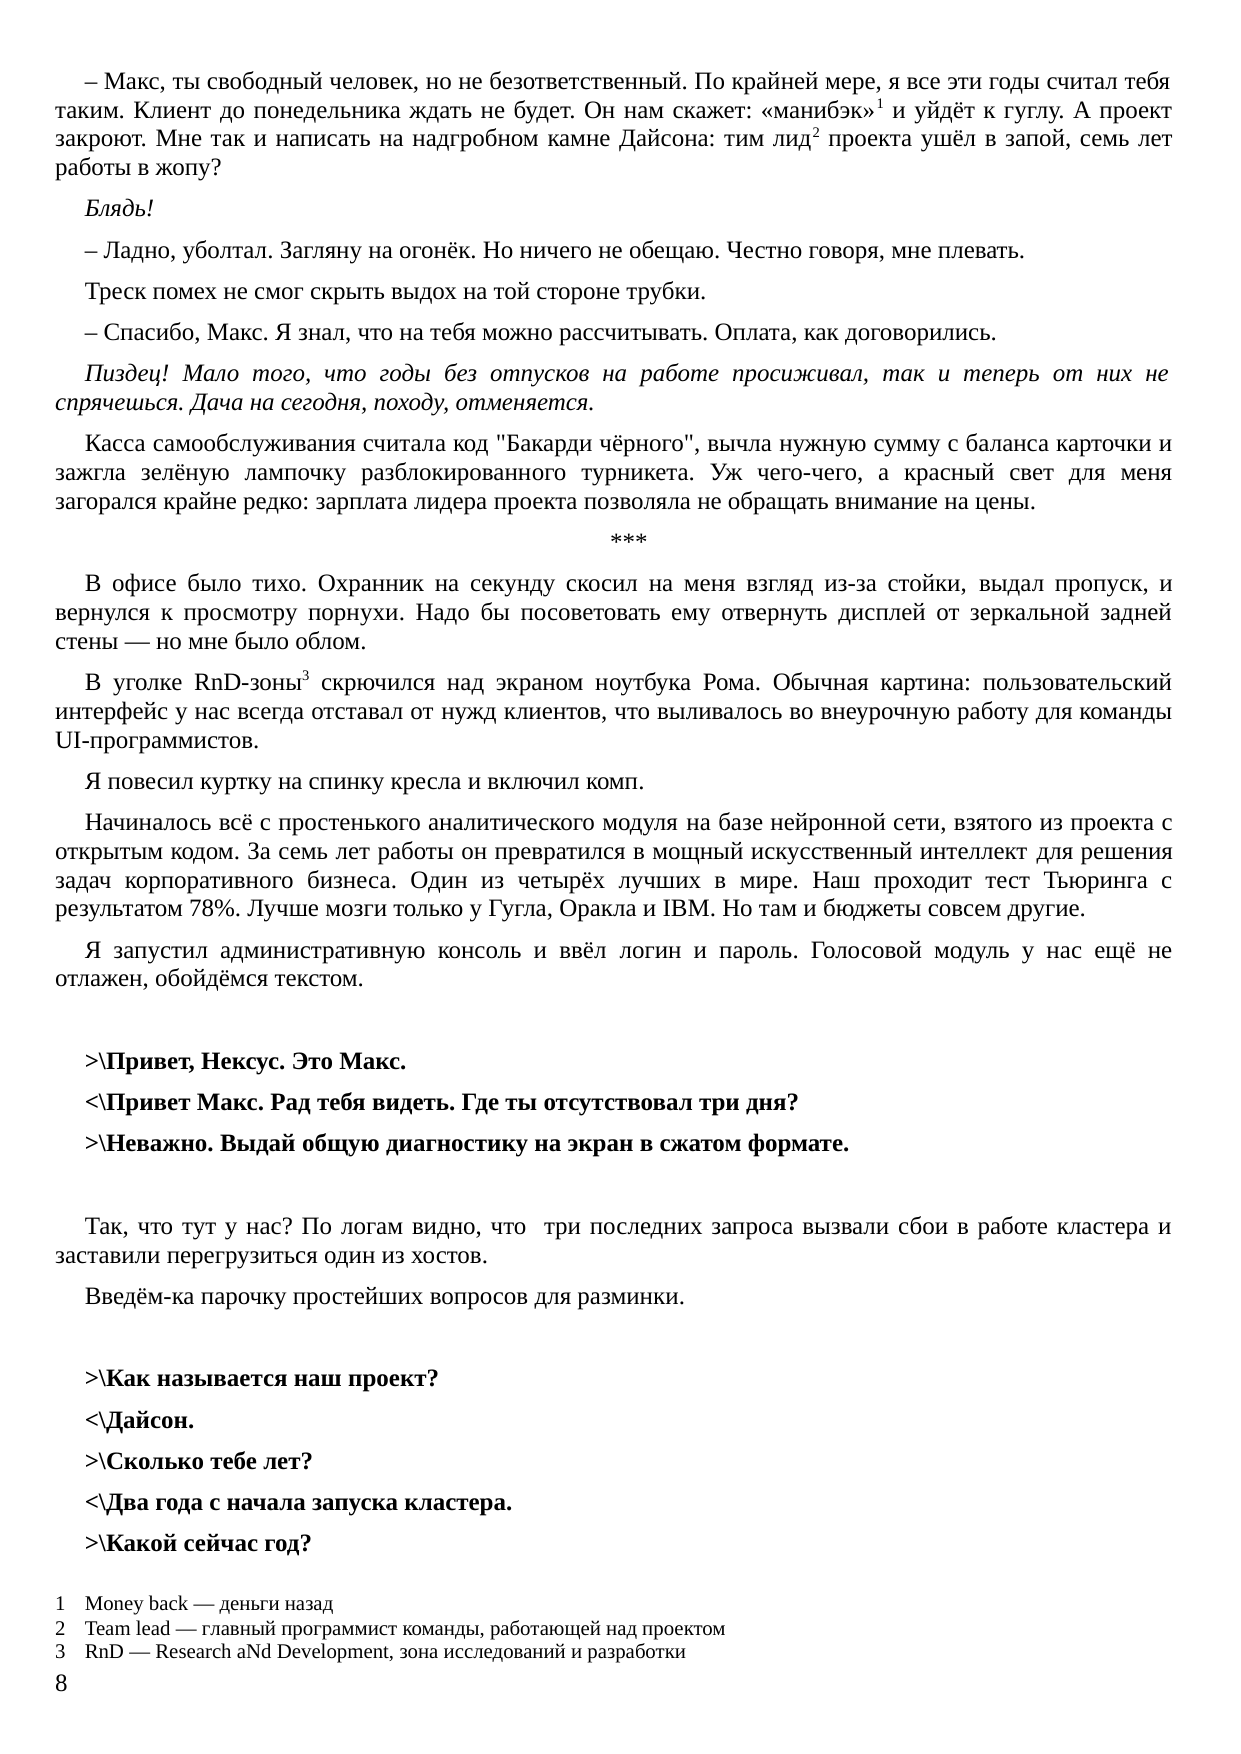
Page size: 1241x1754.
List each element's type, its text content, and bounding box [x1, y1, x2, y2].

text Касса самообслуживания считала код "Бакарди чёрного", вычла нужную сумму с баланса карточки и зажгла зелёную лампочку разблокированного турникета. Уж чего-чего, а красный свет для меня загорался крайне редко: зарплата лидера проекта позволяла не обращать внимание на цены. [55, 428, 1173, 515]
text В уголке RnD-зоны скрючился над экраном ноутбука Рома. Обычная картина: пользовательский интерфейс у нас всегда отставал от нужд клиентов, что выливалось во внеурочную работу для команды UI-программистов. [55, 667, 1173, 753]
text >\Неважно. Выдай общую диагностику на экран в сжатом формате. [55, 1128, 1173, 1157]
text Треск помех не смог скрыть выдох на той стороне трубки. [55, 276, 1173, 305]
text Team lead — главный программист команды, работающей над проектом [55, 1615, 1173, 1639]
text Money back — деньги назад [55, 1591, 1173, 1615]
text – Ладно, уболтал. Загляну на огонёк. Но ничего не обещаю. Честно говоря, мне плевать. [55, 235, 1173, 263]
text Я повесил куртку на спинку кресла и включил комп. [55, 766, 1173, 795]
text >\Привет, Нексус. Это Макс. [55, 1046, 1173, 1075]
text <\Привет Макс. Рад тебя видеть. Где ты отсутствовал три дня? [55, 1087, 1173, 1116]
text >\Как называется наш проект? [55, 1363, 1173, 1392]
text – Макс, ты свободный человек, но не безответственный. По крайней мере, я все эти годы считал тебя таким. Клиент до понедельника ждать не будет. Он нам скажет: «манибэк» и уйдёт к гуглу. А проект закроют. Мне так и написать на надгробном камне Дайсона: тим лид проекта ушёл в запой, семь лет работы в жопу? [55, 66, 1173, 181]
text Я запустил административную консоль и ввёл логин и пароль. Голосовой модуль у нас ещё не отлажен, обойдёмся текстом. [55, 935, 1173, 992]
text >\Сколько тебе лет? [55, 1446, 1173, 1475]
text Начиналось всё с простенького аналитического модуля на базе нейронной сети, взятого из проекта с открытым кодом. За семь лет работы он превратился в мощный искусственный интеллект для решения задач корпоративного бизнеса. Один из четырёх лучших в мире. Наш проходит тест Тьюринга с результатом 78%. Лучше мозги только у Гугла, Оракла и IBM. Но там и бюджеты совсем другие. [55, 807, 1173, 922]
text *** [55, 527, 1173, 556]
text – Спасибо, Макс. Я знал, что на тебя можно рассчитывать. Оплата, как договорились. [55, 317, 1173, 346]
text Так, что тут у нас? По логам видно, что три последних запроса вызвали сбои в работе кластера и заставили перегрузиться один из хостов. [55, 1211, 1173, 1268]
text RnD — Research aNd Development, зона исследований и разработки [55, 1639, 1173, 1663]
text В офисе было тихо. Охранник на секунду скосил на меня взгляд из-за стойки, выдал пропуск, и вернулся к просмотру порнухи. Надо бы посоветовать ему отвернуть дисплей от зеркальной задней стены — но мне было облом. [55, 568, 1173, 655]
text >\Какой сейчас год? [55, 1528, 1173, 1557]
text <\Два года с начала запуска кластера. [55, 1487, 1173, 1516]
text Введём-ка парочку простейших вопросов для разминки. [55, 1281, 1173, 1310]
text Блядь! [55, 193, 1173, 222]
text Пиздец! Мало того, что годы без отпусков на работе просиживал, так и теперь от них не спрячешься. Дача на сегодня, походу, отменяется. [55, 358, 1173, 416]
text <\Дайсон. [55, 1405, 1173, 1433]
